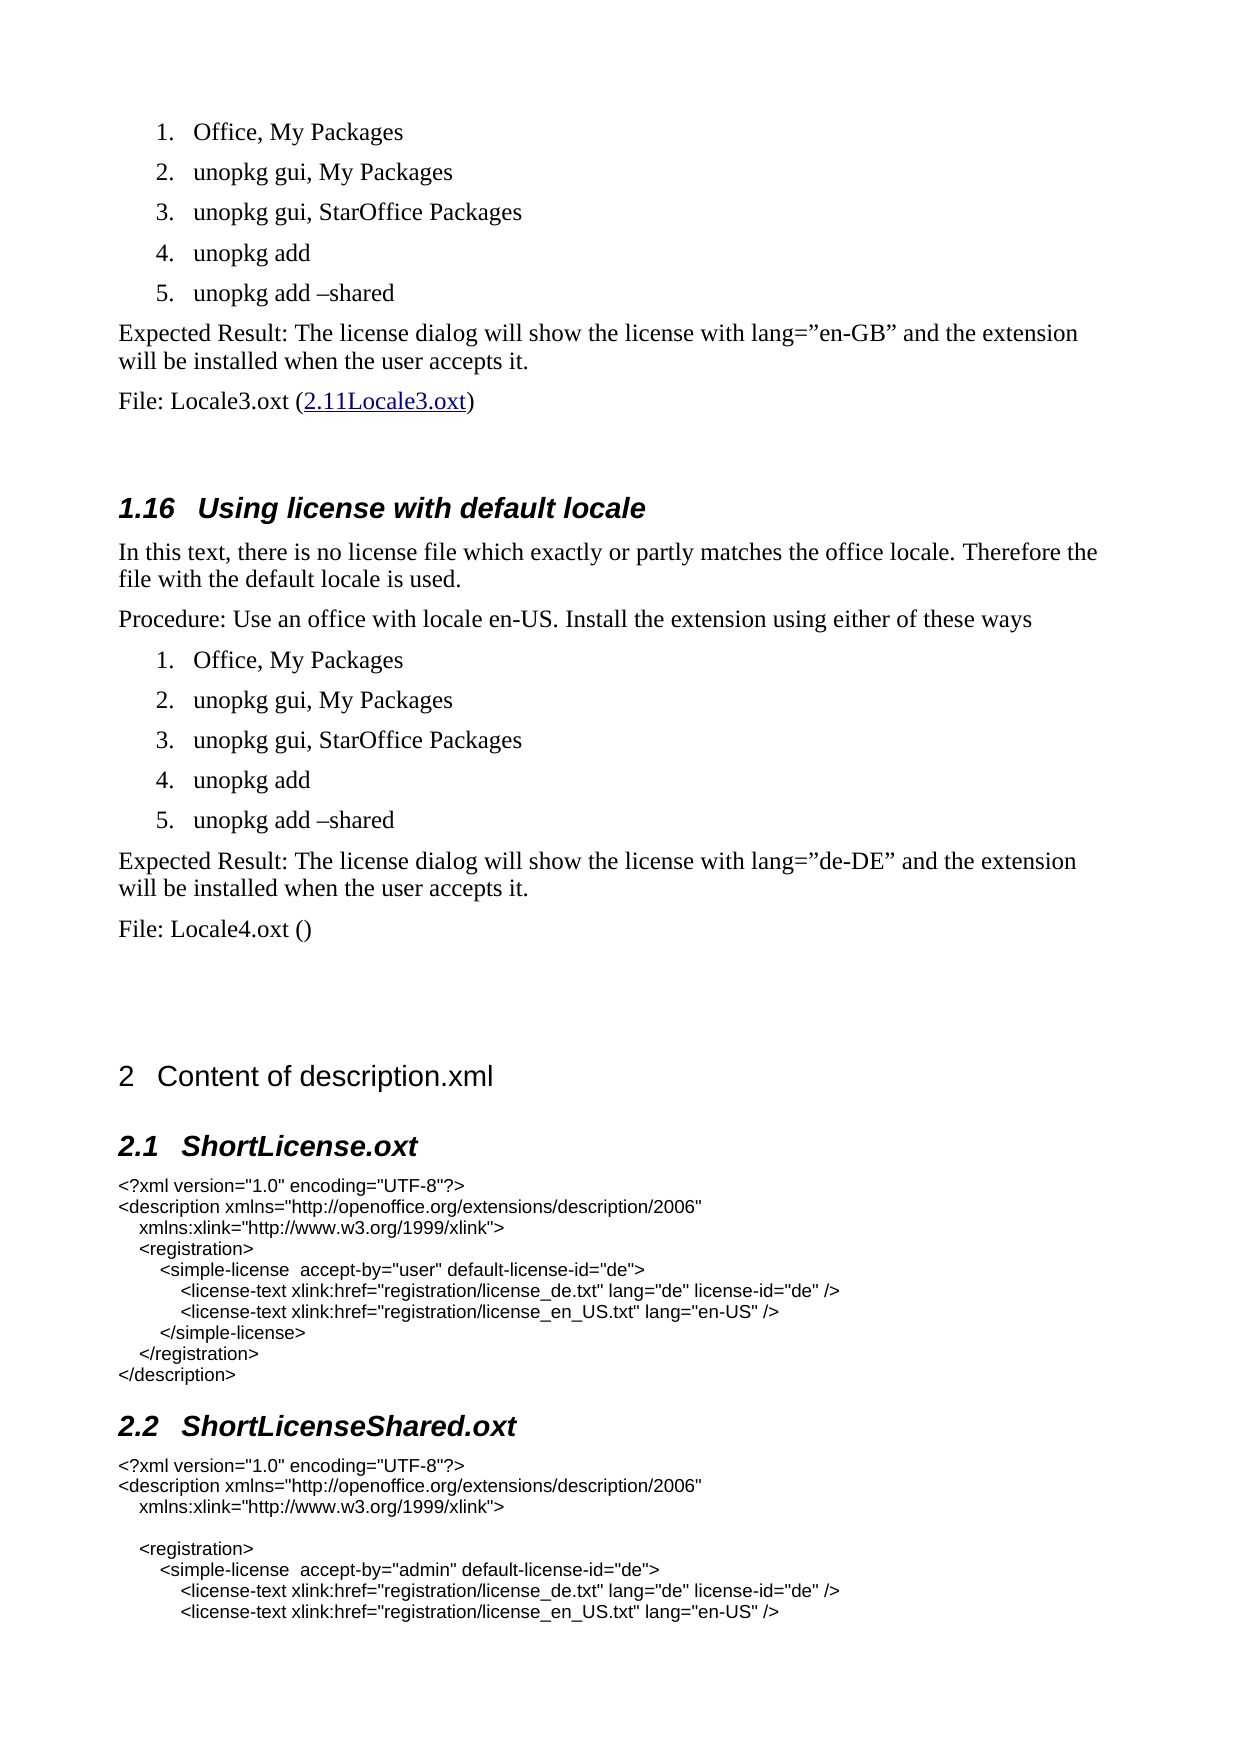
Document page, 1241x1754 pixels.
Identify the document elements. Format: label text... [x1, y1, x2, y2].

list unopkg gui, My Packages [156, 686, 1122, 714]
text xmlns:xlink="http://www.w3.org/1999/xlink"> [118, 1217, 1122, 1238]
list Office, My Packages [156, 118, 1122, 146]
text <registration> [118, 1539, 1122, 1560]
text <license-text xlink:href="registration/license_en_US.txt" lang="en-US" /> [118, 1301, 1122, 1322]
text <description xmlns="http://openoffice.org/extensions/description/2006" [118, 1476, 1122, 1497]
text <description xmlns="http://openoffice.org/extensions/description/2006" [118, 1196, 1122, 1217]
list unopkg add [156, 239, 1122, 266]
text <license-text xlink:href="registration/license_de.txt" lang="de" license-id="de" /> [118, 1280, 1122, 1301]
text </simple-license> [118, 1322, 1122, 1343]
list unopkg gui, StarOffice Packages [156, 726, 1122, 754]
list unopkg gui, My Packages [156, 158, 1122, 186]
text <registration> [118, 1238, 1122, 1259]
subtitle ShortLicense.oxt [118, 1130, 1122, 1163]
text </registration> [118, 1343, 1122, 1364]
text In this text, there is no license file which exactly or partly matches the office locale. Therefore the file with the default locale is used. [118, 538, 1122, 593]
text <?xml version="1.0" encoding="UTF-8"?> [118, 1455, 1122, 1476]
list unopkg add –shared [156, 279, 1122, 307]
text xmlns:xlink="http://www.w3.org/1999/xlink"> [118, 1497, 1122, 1518]
text File: Locale4.oxt () [118, 915, 1122, 942]
subtitle Content of description.xml [118, 1060, 1122, 1093]
text <license-text xlink:href="registration/license_en_US.txt" lang="en-US" /> [118, 1602, 1122, 1622]
text <simple-license accept-by="user" default-license-id="de"> [118, 1259, 1122, 1280]
subtitle ShortLicenseShared.oxt [118, 1410, 1122, 1442]
list Office, My Packages [156, 646, 1122, 673]
list unopkg gui, StarOffice Packages [156, 198, 1122, 226]
text Procedure: Use an office with locale en-US. Install the extension using either of these ways [118, 606, 1122, 633]
subtitle Using license with default locale [118, 492, 1122, 525]
text File: Locale3.oxt (2.11Locale3.oxt) [118, 387, 1122, 415]
text <simple-license accept-by="admin" default-license-id="de"> [118, 1560, 1122, 1581]
text </description> [118, 1364, 1122, 1385]
text Expected Result: The license dialog will show the license with lang=”en-GB” and the extension will be installed when the user accepts it. [118, 319, 1122, 374]
text <?xml version="1.0" encoding="UTF-8"?> [118, 1176, 1122, 1196]
list unopkg add –shared [156, 807, 1122, 834]
list unopkg add [156, 766, 1122, 794]
text Expected Result: The license dialog will show the license with lang=”de-DE” and the extension will be installed when the user accepts it. [118, 847, 1122, 902]
text <license-text xlink:href="registration/license_de.txt" lang="de" license-id="de" /> [118, 1581, 1122, 1602]
